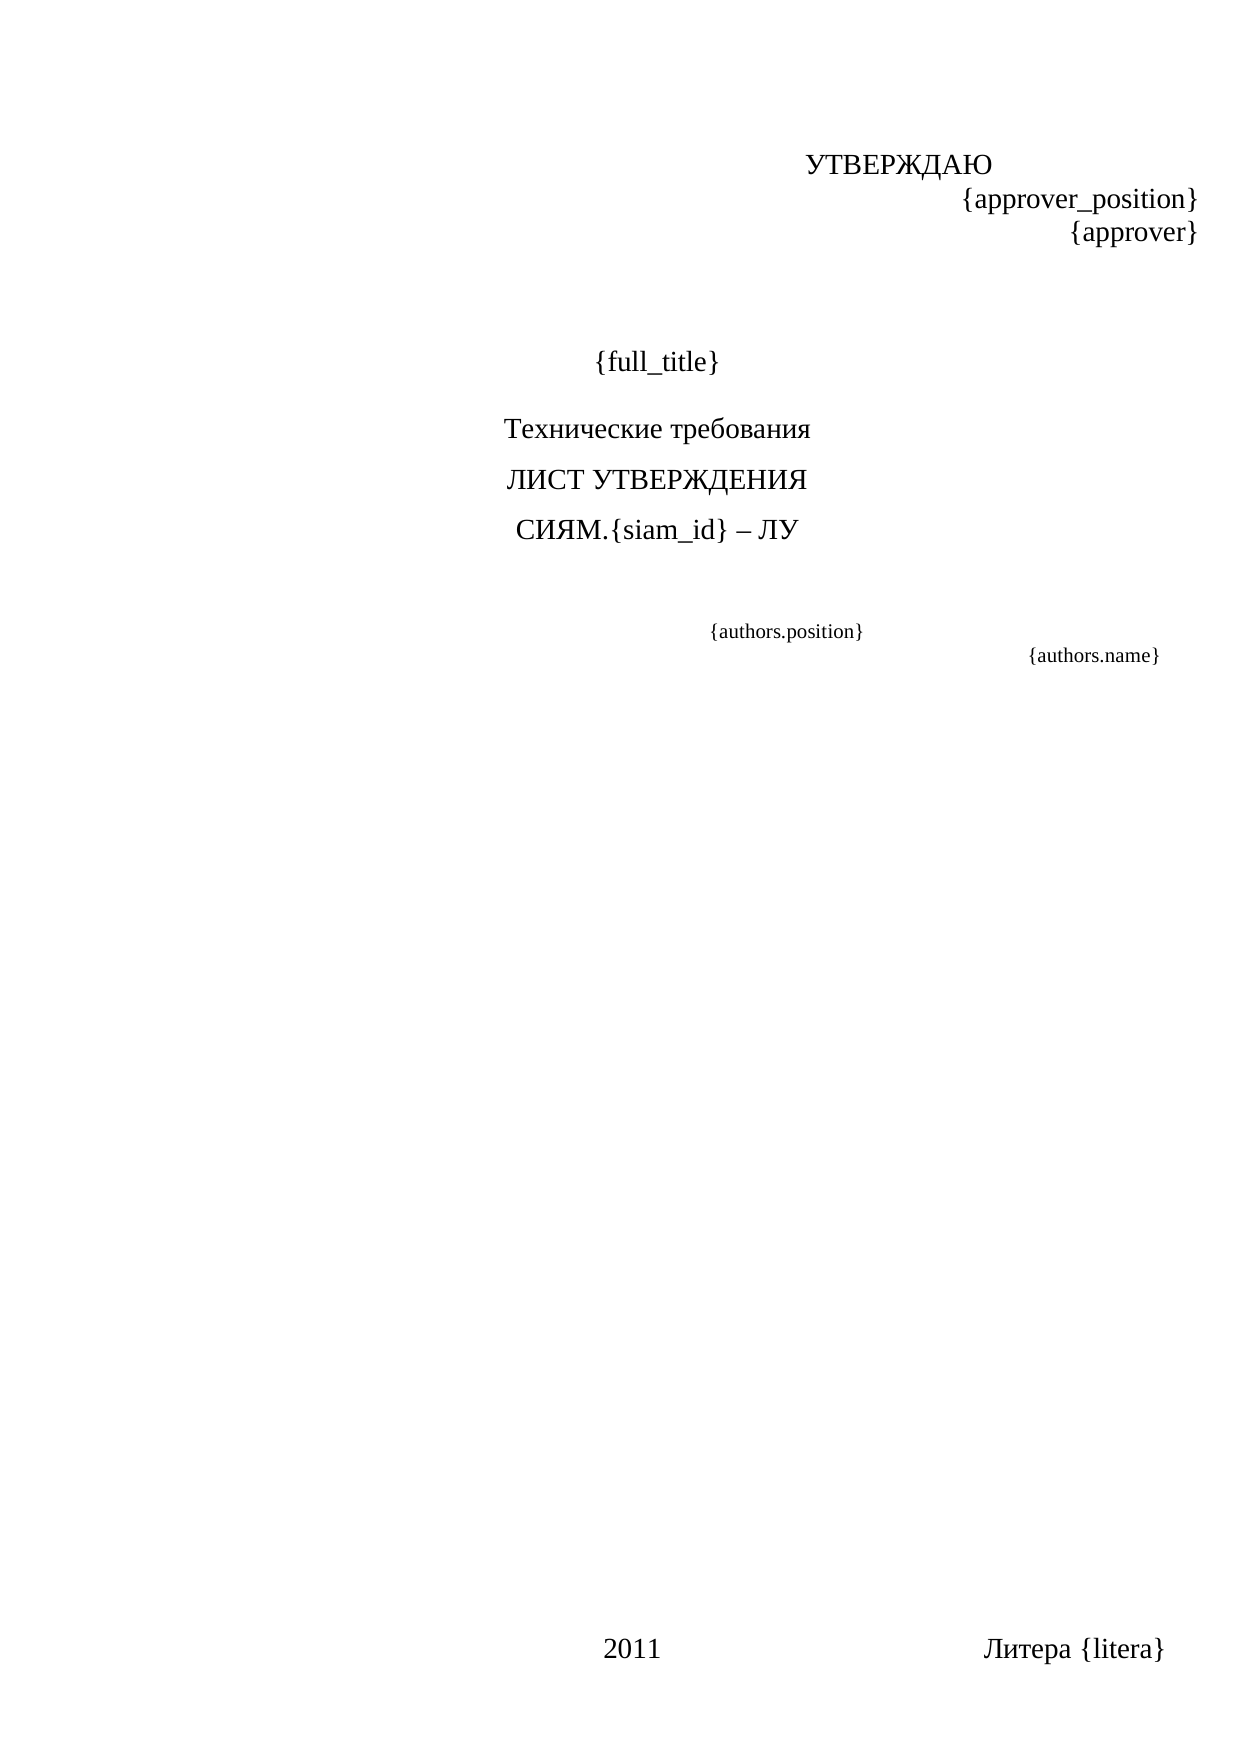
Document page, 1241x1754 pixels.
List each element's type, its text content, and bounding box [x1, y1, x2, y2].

text ЛИСТ УТВЕРЖДЕНИЯ [148, 462, 1166, 496]
table_header {authors.position} {authors.name} [703, 613, 1166, 672]
text СИЯМ.{siam_id} – ЛУ [148, 512, 1166, 546]
text {full_title} [148, 344, 1166, 378]
text 2011 Литера {litera} [148, 1632, 1166, 1665]
text Технические требования [148, 412, 1166, 445]
